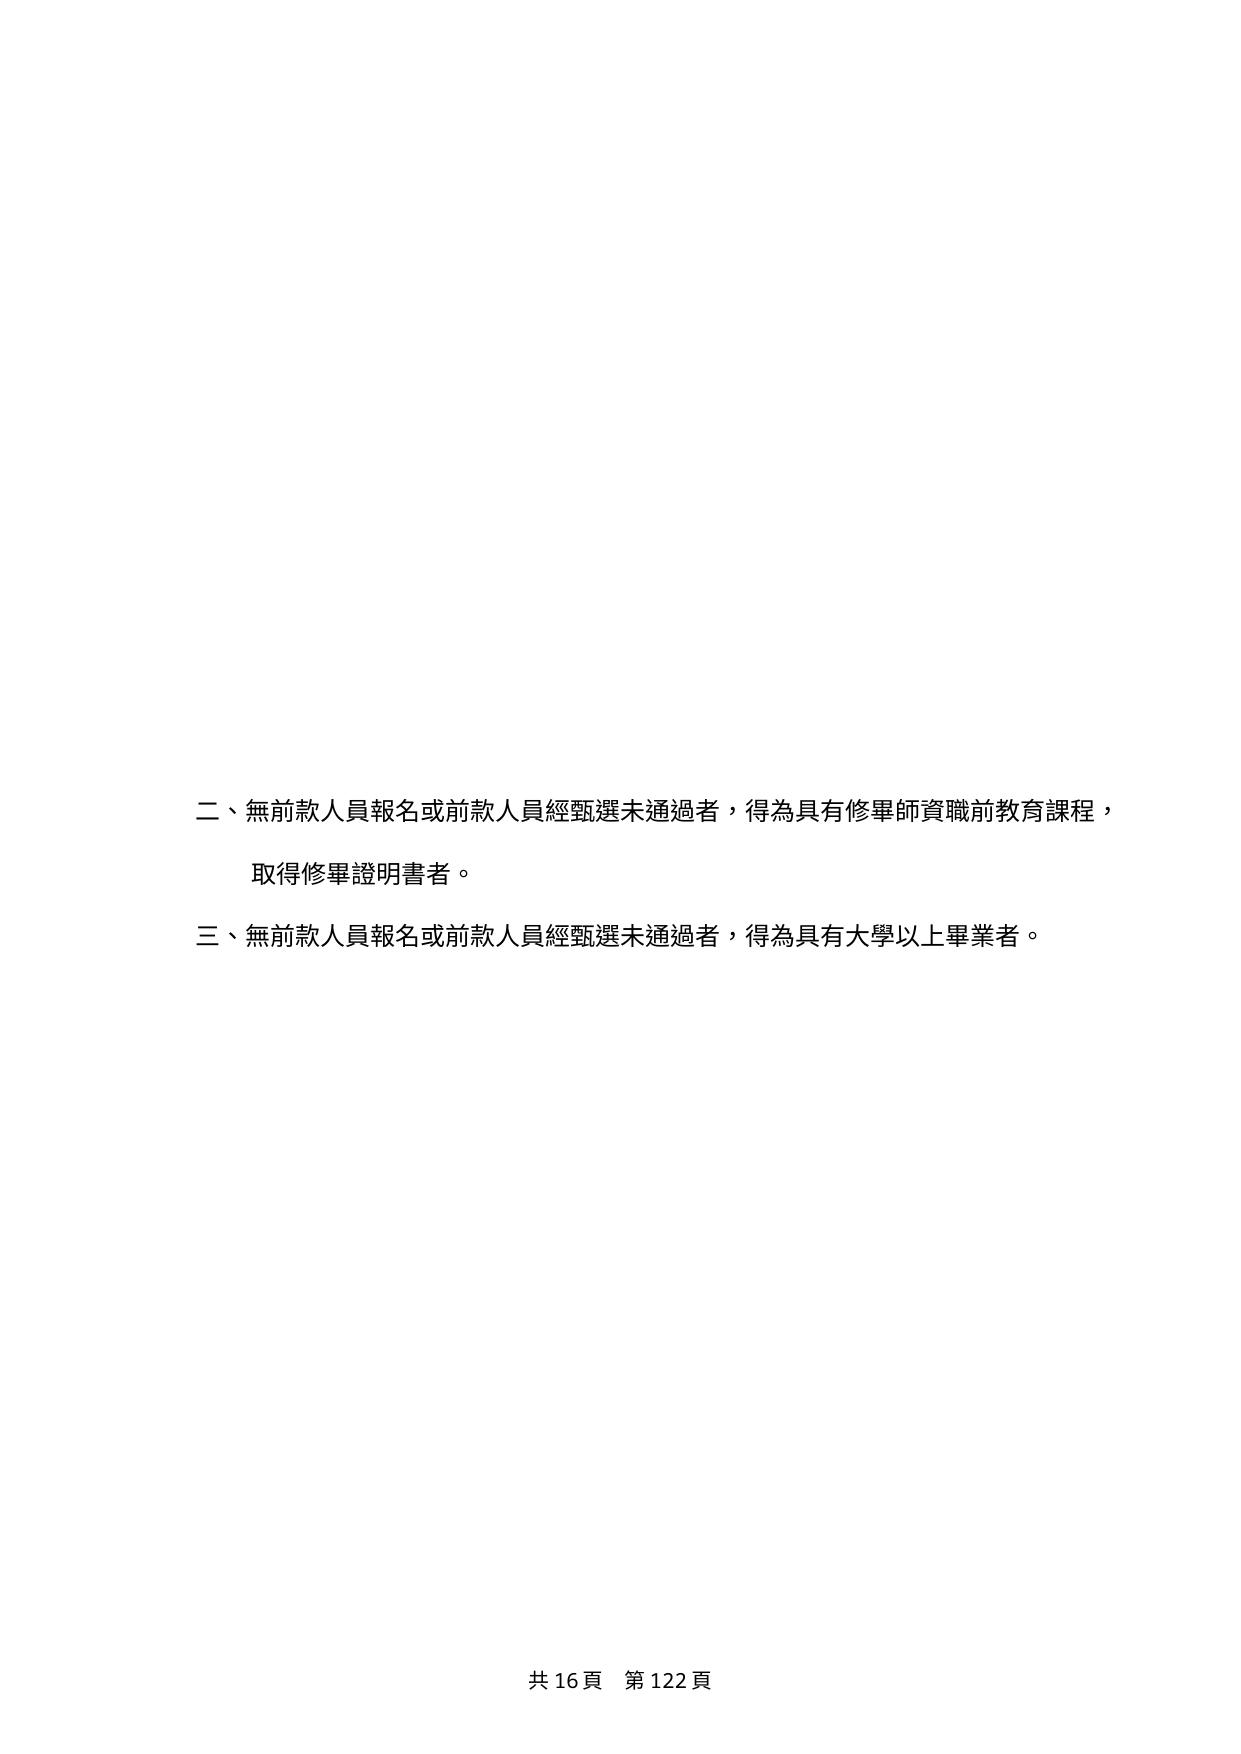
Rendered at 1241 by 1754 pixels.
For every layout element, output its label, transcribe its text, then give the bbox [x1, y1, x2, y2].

text 二、無前款人員報名或前款人員經甄選未通過者，得為具有修畢師資職前教育課程，取得修畢證明書者。 [195, 768, 1122, 893]
text 三、無前款人員報名或前款人員經甄選未通過者，得為具有大學以上畢業者。 [118, 893, 1122, 956]
